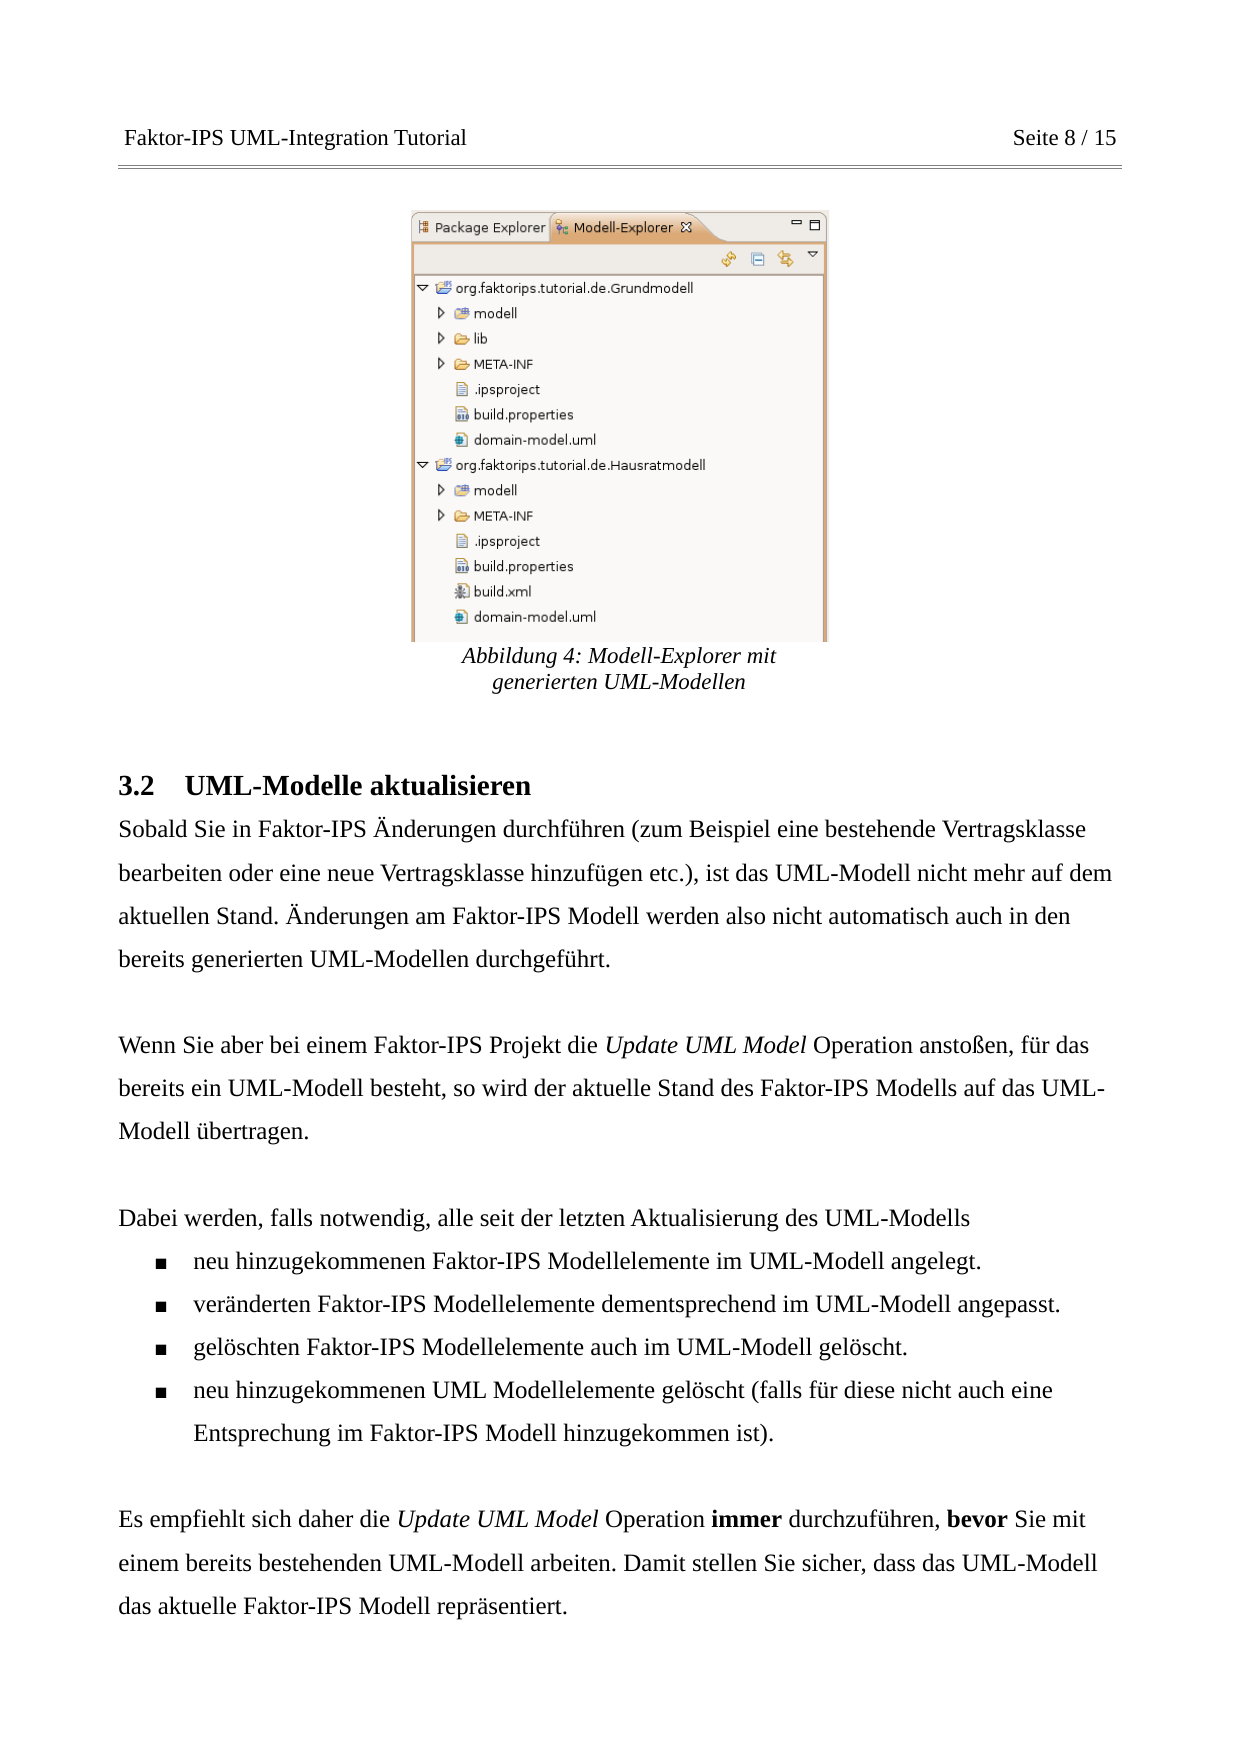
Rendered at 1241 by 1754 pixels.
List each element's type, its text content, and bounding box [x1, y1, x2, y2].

text Sobald Sie in Faktor-IPS Änderungen durchführen (zum Beispiel eine bestehende Vertragsklasse bearbeiten oder eine neue Vertragsklasse hinzufügen etc.), ist das UML-Modell nicht mehr auf dem aktuellen Stand. Änderungen am Faktor-IPS Modell werden also nicht automatisch auch in den bereits generierten UML-Modellen durchgeführt. [118, 814, 1122, 973]
picture [411, 210, 830, 642]
text Dabei werden, falls notwendig, alle seit der letzten Aktualisierung des UML-Modells [118, 1203, 1122, 1231]
text Es empfiehlt sich daher die Update UML Model Operation immer durchzuführen, bevor Sie mit einem bereits bestehenden UML-Modell arbeiten. Damit stellen Sie sicher, dass das UML-Modell das aktuelle Faktor-IPS Modell repräsentiert. [118, 1504, 1122, 1619]
list neu hinzugekommenen UML Modellelemente gelöscht (falls für diese nicht auch eine Entsprechung im Faktor-IPS Modell hinzugekommen ist). [156, 1375, 1122, 1447]
list neu hinzugekommenen Faktor-IPS Modellelemente im UML-Modell angelegt. [156, 1246, 1122, 1274]
text Wenn Sie aber bei einem Faktor-IPS Projekt die Update UML Model Operation anstoßen, für das bereits ein UML-Modell besteht, so wird der aktuelle Stand des Faktor-IPS Modells auf das UML-Modell übertragen. [118, 1030, 1122, 1145]
list gelöschten Faktor-IPS Modellelemente auch im UML-Modell gelöscht. [156, 1332, 1122, 1361]
list veränderten Faktor-IPS Modellelemente dementsprechend im UML-Modell angepasst. [156, 1289, 1122, 1318]
text Abbildung 4: Modell-Explorer mit generierten UML-Modellen [411, 642, 829, 694]
subtitle UML-Modelle aktualisieren [118, 768, 1122, 802]
